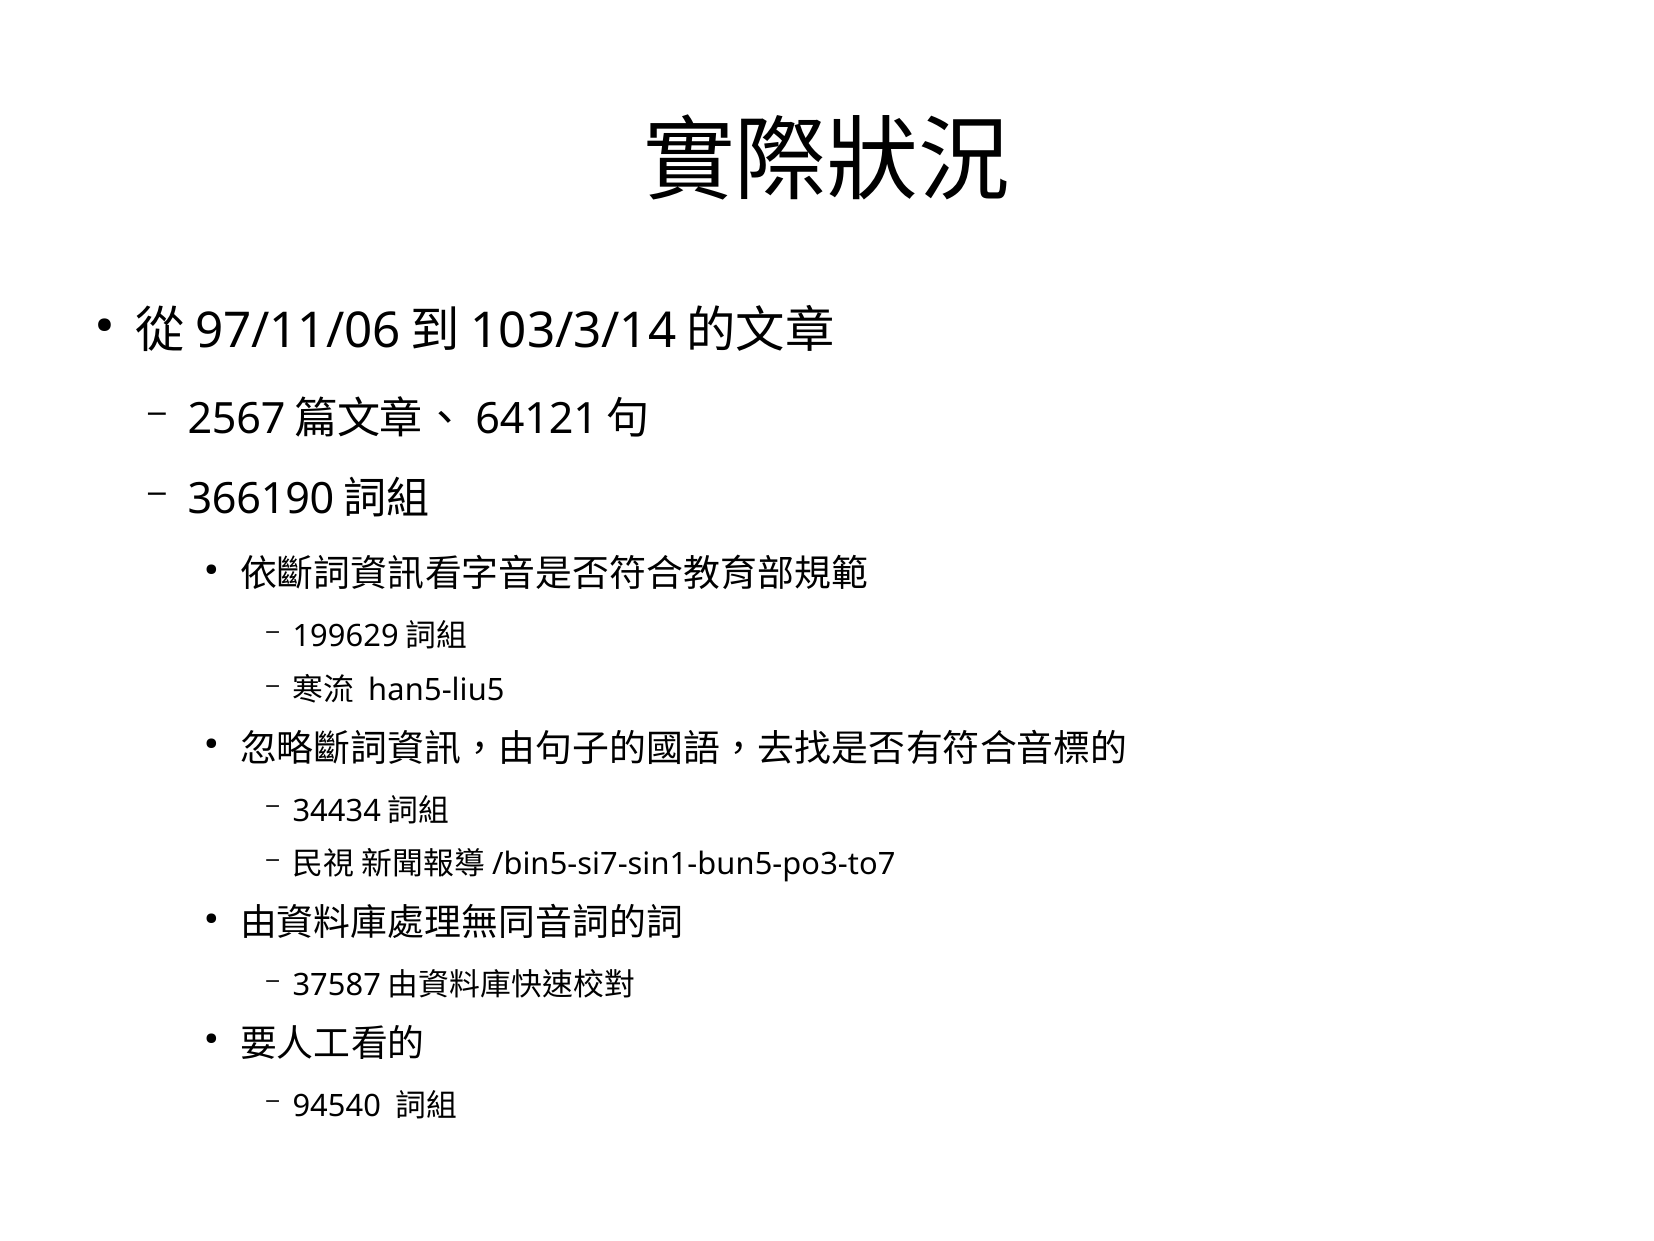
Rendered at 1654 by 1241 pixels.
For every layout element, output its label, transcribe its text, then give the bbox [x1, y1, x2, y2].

title 實際狀況 [82, 49, 1571, 257]
list 從97/11/06到103/3/14的文章 2567篇文章、64121句 366190詞組 依斷詞資訊看字音是否符合教育部規範 199629詞組 寒流 han5-liu5 忽略斷詞資訊，由句子的國語，去找是否有符合音標的 34434詞組 民視 新聞報導/bin5-si7-sin1-bun5-po3-to7 由資料庫處理無同音詞的詞 37587由資料庫快速校對 要人工看的 94540 詞組 [82, 290, 1538, 1131]
